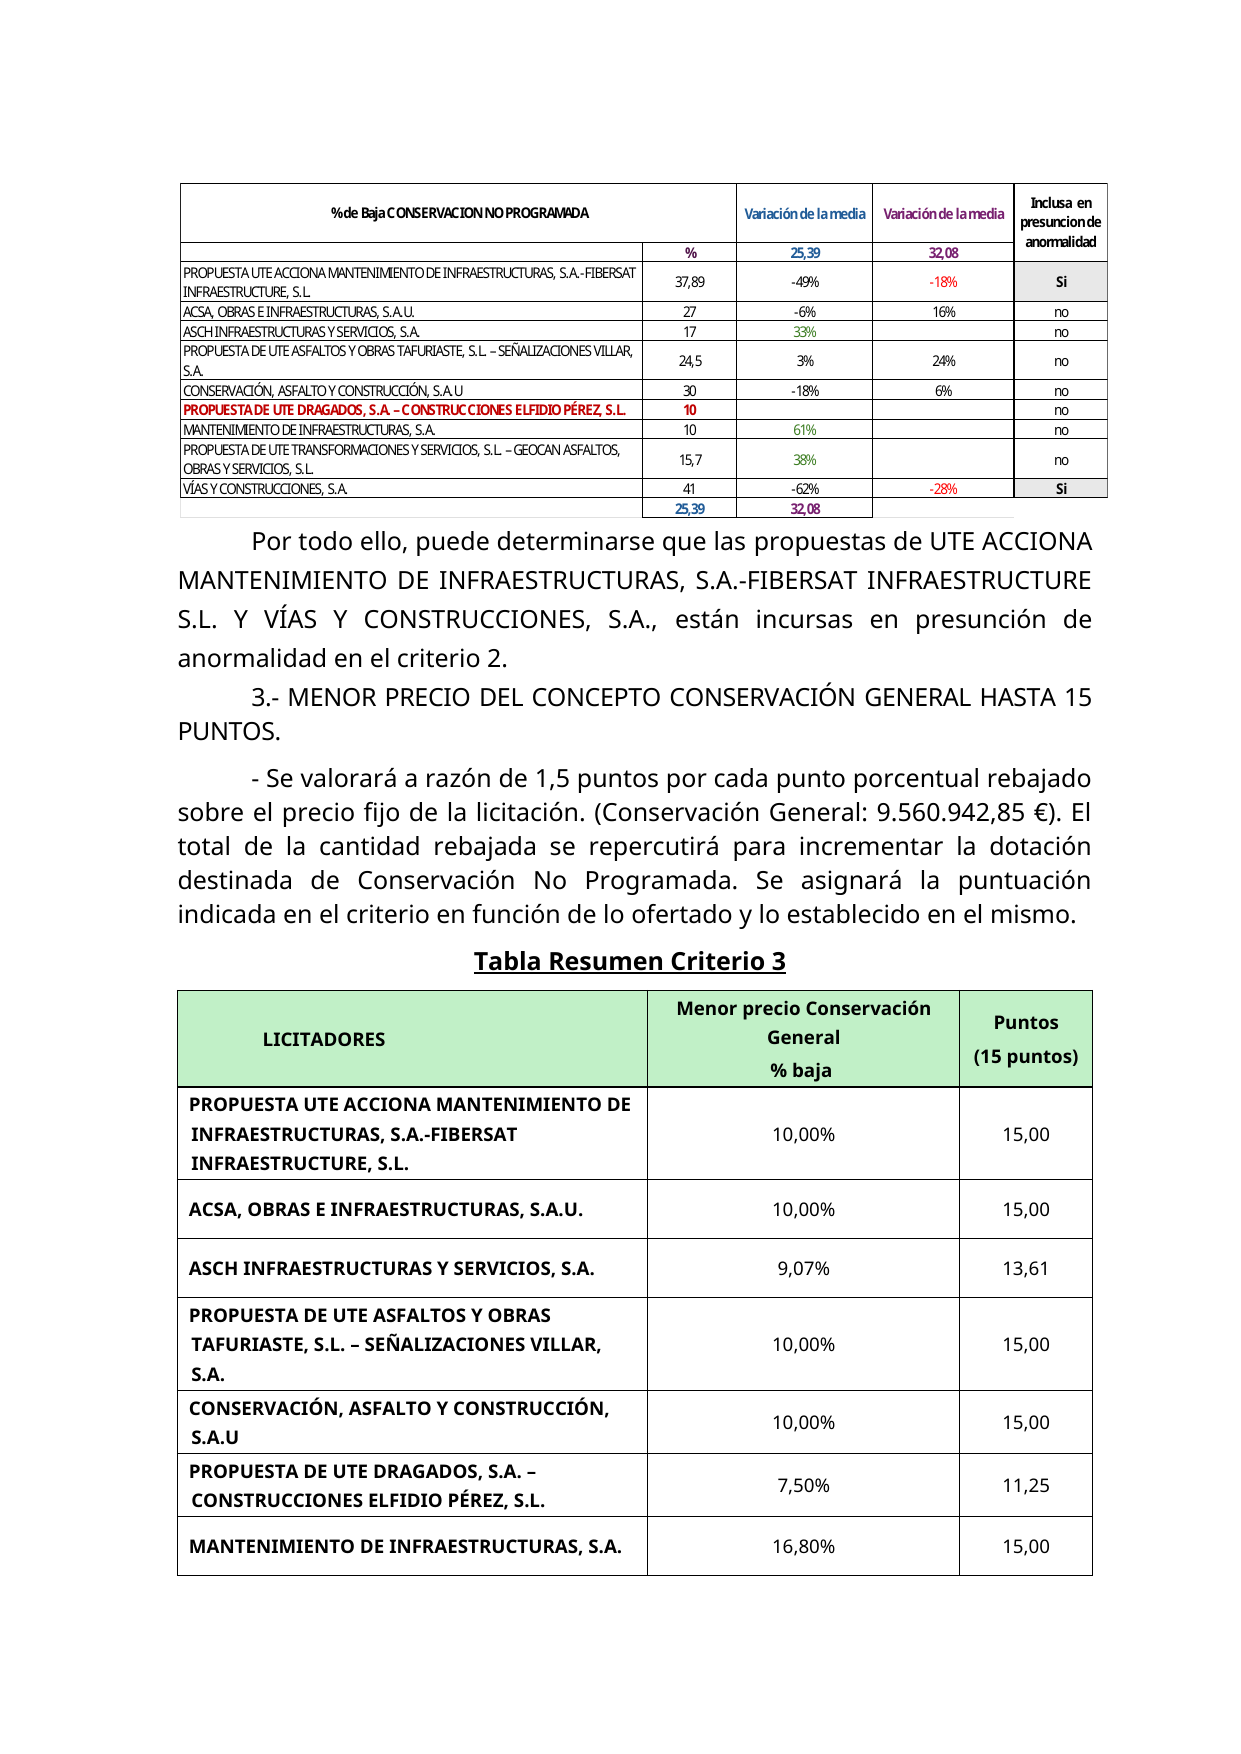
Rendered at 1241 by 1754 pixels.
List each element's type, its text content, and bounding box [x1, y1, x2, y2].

table_cell 15,00 [960, 1391, 1092, 1453]
table_cell 15,00 [960, 1180, 1092, 1238]
text 3.- MENOR PRECIO DEL CONCEPTO CONSERVACIÓN GENERAL HASTA 15 PUNTOS. [177, 680, 1093, 748]
table_cell 13,61 [960, 1239, 1092, 1297]
table_cell 9,07% [648, 1239, 959, 1297]
table_header LICITADORES [178, 991, 647, 1086]
table_cell 7,50% [648, 1454, 959, 1516]
table_cell ASCH INFRAESTRUCTURAS Y SERVICIOS, S.A. [178, 1239, 647, 1297]
table_cell 10,00% [648, 1088, 959, 1179]
text - Se valorará a razón de 1,5 puntos por cada punto porcentual rebajado sobre el precio fijo de la licitación. (Conservación General: 9.560.942,85 €). El total de la cantidad rebajada se repercutirá para incrementar la dotación destinada de Conservación No Programada. Se asignará la puntuación indicada en el criterio en función de lo ofertado y lo establecido en el mismo. [177, 760, 1093, 931]
table_cell PROPUESTA DE UTE DRAGADOS, S.A. – CONSTRUCCIONES ELFIDIO PÉREZ, S.L. [178, 1454, 647, 1516]
table_cell 10,00% [648, 1180, 959, 1238]
table_cell 15,00 [960, 1088, 1092, 1179]
table_header Puntos (15 puntos) [960, 991, 1092, 1086]
table_header Menor precio Conservación General % baja [648, 991, 959, 1086]
table_cell PROPUESTA UTE ACCIONA MANTENIMIENTO DE INFRAESTRUCTURAS, S.A.-FIBERSAT INFRAESTRUCTURE, S.L. [178, 1088, 647, 1179]
text Tabla Resumen Criterio 3 [177, 943, 1083, 977]
table_cell 10,00% [648, 1391, 959, 1453]
table_cell PROPUESTA DE UTE ASFALTOS Y OBRAS TAFURIASTE, S.L. – SEÑALIZACIONES VILLAR, S.A. [178, 1298, 647, 1389]
table_cell 15,00 [960, 1298, 1092, 1389]
table_cell ACSA, OBRAS E INFRAESTRUCTURAS, S.A.U. [178, 1180, 647, 1238]
table_cell 11,25 [960, 1454, 1092, 1516]
table_cell 16,80% [648, 1517, 959, 1575]
text Por todo ello, puede determinarse que las propuestas de UTE ACCIONA MANTENIMIENTO DE INFRAESTRUCTURAS, S.A.-FIBERSAT INFRAESTRUCTURE S.L. Y VÍAS Y CONSTRUCCIONES, S.A., están incursas en presunción de anormalidad en el criterio 2. [177, 188, 1093, 675]
table_cell 15,00 [960, 1517, 1092, 1575]
table_cell MANTENIMIENTO DE INFRAESTRUCTURAS, S.A. [178, 1517, 647, 1575]
table_cell CONSERVACIÓN, ASFALTO Y CONSTRUCCIÓN, S.A.U [178, 1391, 647, 1453]
table_cell 10,00% [648, 1298, 959, 1389]
